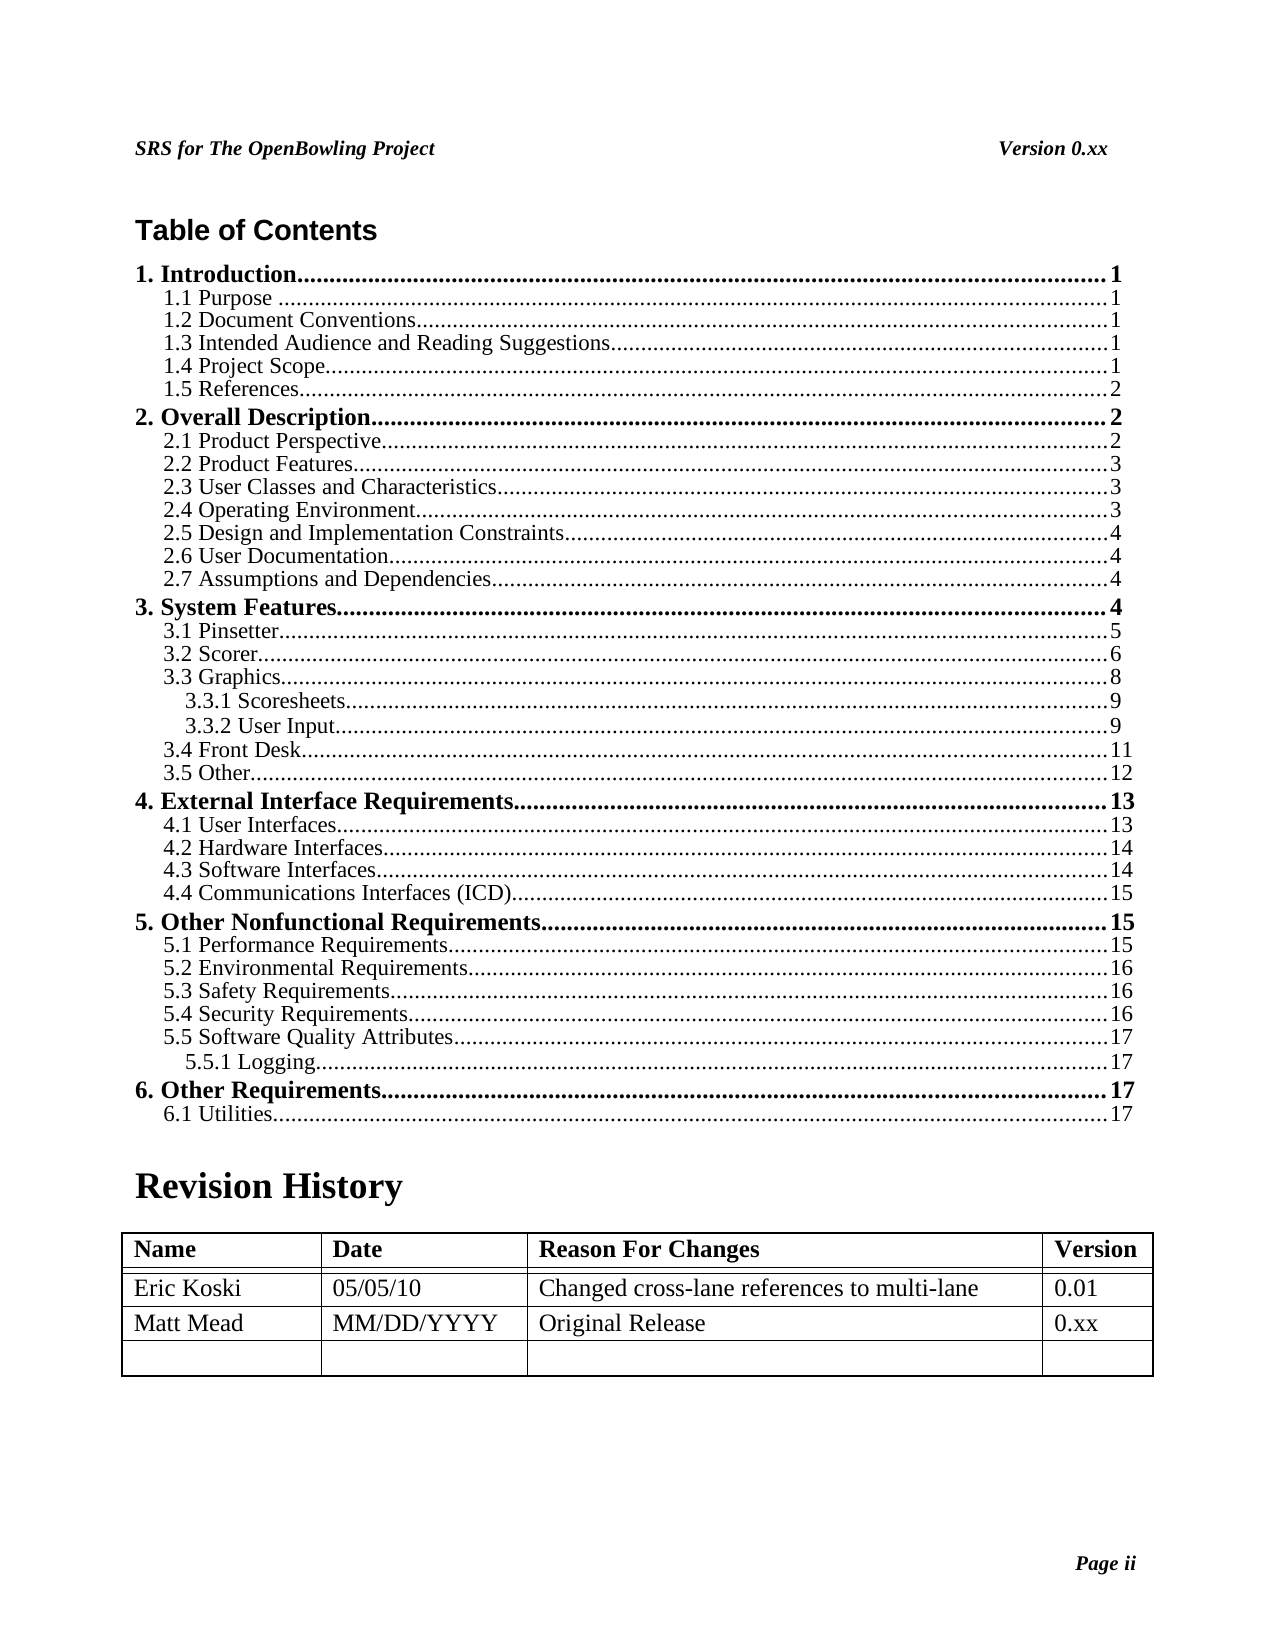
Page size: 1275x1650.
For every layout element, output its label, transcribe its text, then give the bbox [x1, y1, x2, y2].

text 2.2 Product Features 3 [163, 453, 1140, 476]
table_cell Changed cross-lane references to multi-lane [528, 1274, 1042, 1306]
text 2.3 User Classes and Characteristics 3 [163, 476, 1140, 499]
text 2.6 User Documentation 4 [163, 545, 1140, 568]
text 2.1 Product Perspective 2 [163, 430, 1140, 453]
table_cell [123, 1341, 321, 1374]
text 2.4 Operating Environment 3 [163, 499, 1140, 522]
text 5.5.1 Logging 17 [185, 1049, 1140, 1074]
text 3.3.1 Scoresheets 9 [185, 689, 1140, 714]
table_cell Eric Koski [123, 1274, 321, 1306]
table_cell Matt Mead [123, 1307, 321, 1340]
table_cell [1043, 1341, 1152, 1374]
text 1.2 Document Conventions 1 [163, 309, 1140, 332]
table_header Name [123, 1234, 321, 1267]
table_header Version [1043, 1234, 1152, 1267]
text 4.2 Hardware Interfaces 14 [163, 837, 1140, 859]
text 4.3 Software Interfaces 14 [163, 859, 1140, 882]
text 4.1 User Interfaces 13 [163, 814, 1140, 837]
table_cell [528, 1341, 1042, 1374]
text 1.4 Project Scope 1 [163, 355, 1140, 378]
text 4.4 Communications Interfaces (ICD) 15 [163, 882, 1140, 905]
text 5.1 Performance Requirements 15 [163, 934, 1140, 957]
table_cell [528, 1268, 1042, 1273]
text 1.3 Intended Audience and Reading Suggestions 1 [163, 332, 1140, 355]
text 4. External Interface Requirements 13 [135, 791, 1140, 814]
text 5.4 Security Requirements 16 [163, 1003, 1140, 1026]
text 3.5 Other 12 [163, 762, 1140, 784]
text 3.3 Graphics 8 [163, 666, 1140, 689]
table_cell [322, 1341, 527, 1374]
text 5.3 Safety Requirements 16 [163, 980, 1140, 1003]
table_cell 0.xx [1043, 1307, 1152, 1340]
table_cell [322, 1268, 527, 1273]
text 5.2 Environmental Requirements 16 [163, 957, 1140, 980]
text 1. Introduction 1 [135, 264, 1140, 287]
text 6. Other Requirements 17 [135, 1080, 1140, 1103]
table_cell 0.01 [1043, 1274, 1152, 1306]
table_header Reason For Changes [528, 1234, 1042, 1267]
text 5.5 Software Quality Attributes 17 [163, 1026, 1140, 1049]
text 1.1 Purpose 1 [163, 287, 1140, 309]
text 2. Overall Description 2 [135, 407, 1140, 430]
text 1.5 References 2 [163, 378, 1140, 401]
table_cell MM/DD/YYYY [322, 1307, 527, 1340]
text 6.1 Utilities 17 [163, 1103, 1140, 1126]
text 3.1 Pinsetter 5 [163, 620, 1140, 643]
text 3.3.2 User Input 9 [185, 714, 1140, 739]
subtitle Table of Contents [135, 220, 1140, 245]
text Revision History [135, 1164, 1140, 1207]
text 3. System Features 4 [135, 597, 1140, 620]
table_header Date [322, 1234, 527, 1267]
table_cell 05/05/10 [322, 1274, 527, 1306]
text 2.7 Assumptions and Dependencies 4 [163, 568, 1140, 591]
table_cell [123, 1268, 321, 1273]
text 2.5 Design and Implementation Constraints 4 [163, 522, 1140, 545]
table_cell Original Release [528, 1307, 1042, 1340]
text 3.2 Scorer 6 [163, 643, 1140, 666]
table_cell [1043, 1268, 1152, 1273]
text 3.4 Front Desk 11 [163, 739, 1140, 762]
text 5. Other Nonfunctional Requirements 15 [135, 912, 1140, 934]
